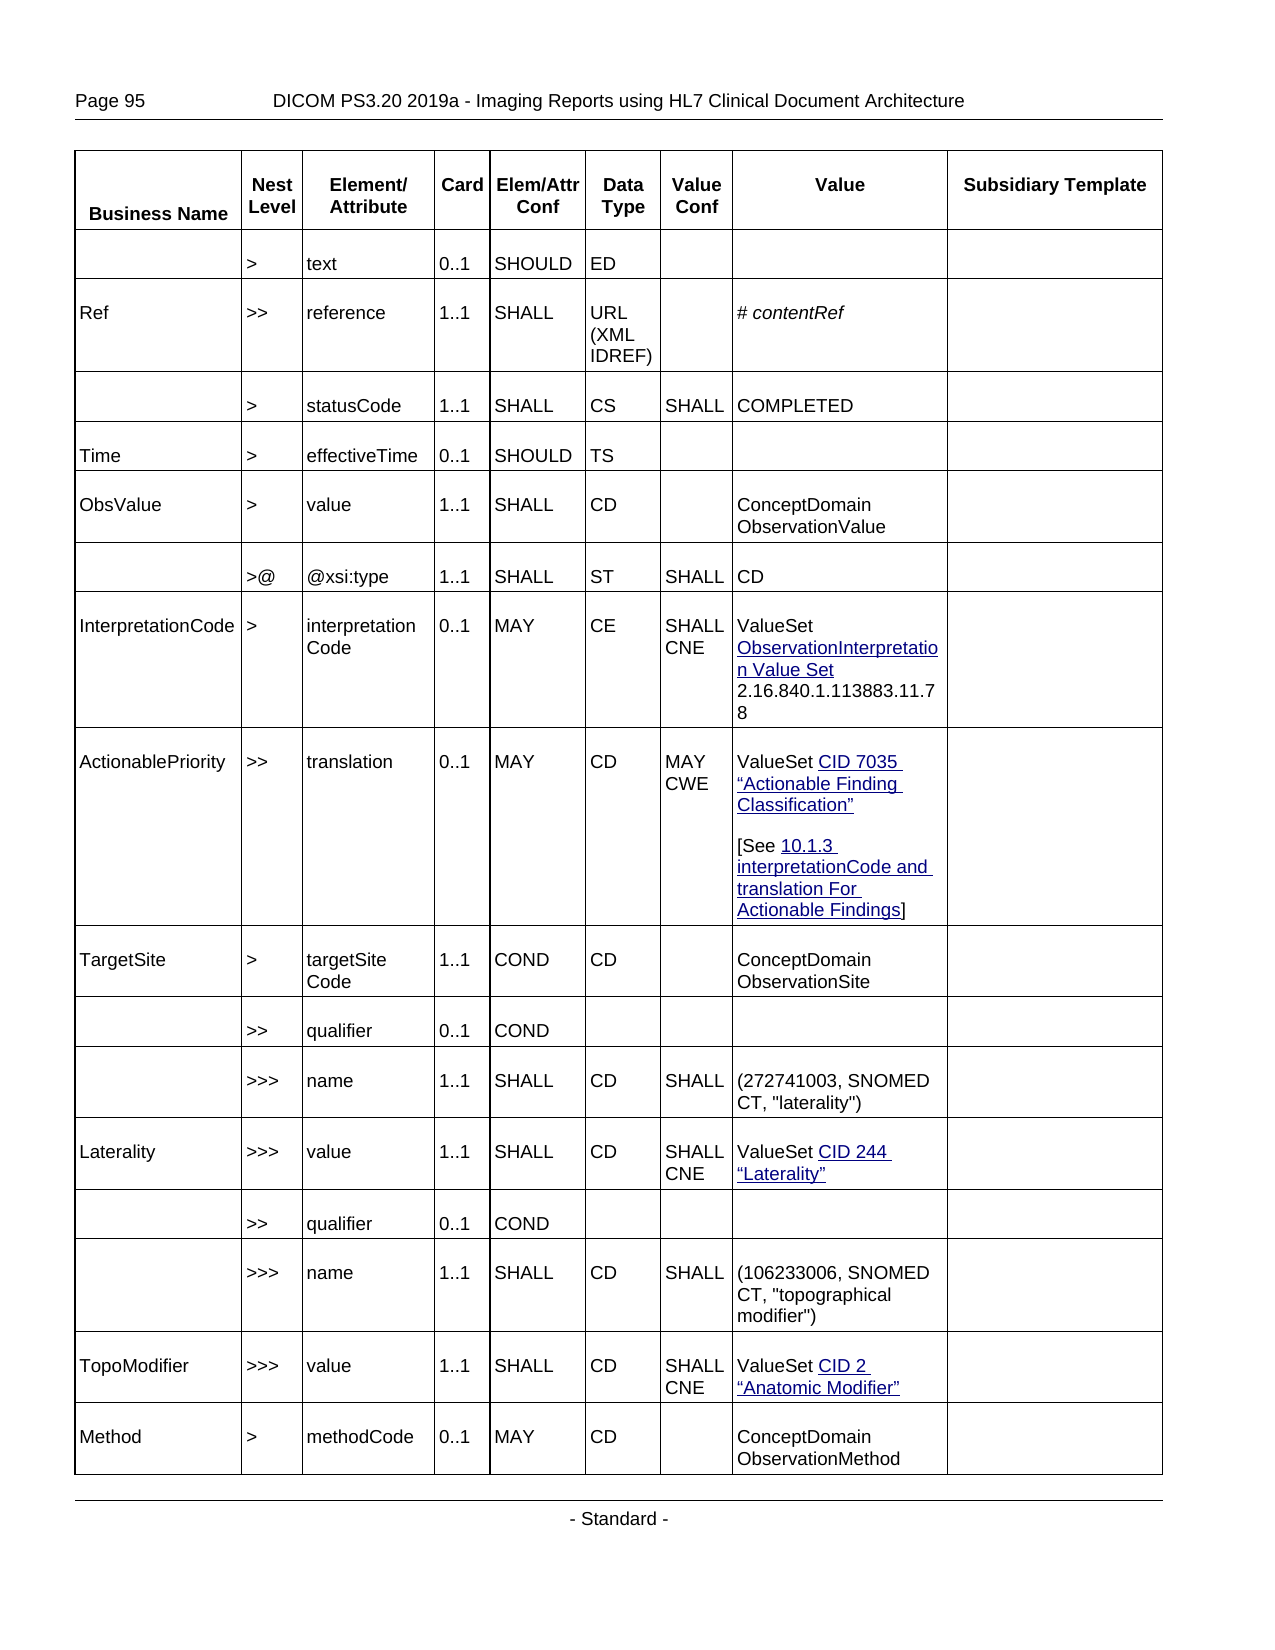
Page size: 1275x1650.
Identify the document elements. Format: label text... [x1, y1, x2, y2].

table_cell > [242, 592, 302, 727]
table_cell Laterality [76, 1118, 241, 1188]
table_cell Time [76, 422, 241, 470]
table_cell (106233006, SNOMED CT, "topographical modifier") [733, 1239, 947, 1331]
table_cell SHALL [661, 372, 732, 421]
table_cell Actionable​Priority [76, 728, 241, 925]
table_cell > [242, 471, 302, 542]
table_cell CE [586, 592, 660, 727]
table_cell 1..1 [435, 1239, 489, 1331]
table_cell value [303, 1332, 434, 1402]
table_cell [661, 1403, 732, 1473]
table_cell 0..1 [435, 422, 489, 470]
table_cell [76, 1190, 241, 1238]
table_cell SHALL CNE [661, 1118, 732, 1188]
table_cell [661, 926, 732, 996]
table_cell SHALL [491, 543, 585, 591]
table_cell SHALL [491, 471, 585, 542]
table_cell 1..1 [435, 279, 489, 371]
table_cell MAY [491, 728, 585, 925]
table_cell status​Code [303, 372, 434, 421]
table_cell URL (XML IDREF) [586, 279, 660, 371]
table_cell value [303, 471, 434, 542]
table_cell 1..1 [435, 926, 489, 996]
table_cell ST [586, 543, 660, 591]
table_cell [76, 543, 241, 591]
table_cell MAY CWE [661, 728, 732, 925]
table_cell >> [242, 997, 302, 1046]
table_cell [948, 422, 1162, 470]
table_cell [948, 1118, 1162, 1188]
table_cell SHALL CNE [661, 592, 732, 727]
table_cell 1..1 [435, 1118, 489, 1188]
table_cell ValueSet ObservationInterpretation Value Set 2.16.840.1.113883.11.78 [733, 592, 947, 727]
table_cell 0..1 [435, 1190, 489, 1238]
table_cell text [303, 230, 434, 278]
table_cell 0..1 [435, 1403, 489, 1473]
table_cell [948, 543, 1162, 591]
table_cell [948, 1047, 1162, 1117]
table_cell [76, 372, 241, 421]
table_cell SHALL CNE [661, 1332, 732, 1402]
table_cell ValueSet CID 7035 “Actionable Finding Classification” [See 10.1.3 interpretationCode and translation For Actionable Findings] [733, 728, 947, 925]
table_cell 0..1 [435, 997, 489, 1046]
table_cell SHOULD [491, 422, 585, 470]
table_cell [948, 997, 1162, 1046]
table_cell >>> [242, 1332, 302, 1402]
table_cell [661, 279, 732, 371]
table_cell (272741003, SNOMED CT, "laterality") [733, 1047, 947, 1117]
table_cell interpretation​Code [303, 592, 434, 727]
table_cell 1..1 [435, 471, 489, 542]
table_cell SHALL [491, 1118, 585, 1188]
table_cell >> [242, 1190, 302, 1238]
table_cell > [242, 422, 302, 470]
table_cell 0..1 [435, 592, 489, 727]
table_cell Topo​Modifier [76, 1332, 241, 1402]
table_cell SHALL [491, 1047, 585, 1117]
table_header Data Type [586, 151, 660, 228]
table_cell > [242, 372, 302, 421]
table_header Element/​Attribute [303, 151, 434, 228]
table_cell MAY [491, 1403, 585, 1473]
table_cell COND [491, 1190, 585, 1238]
table_cell [948, 372, 1162, 421]
table_cell ED [586, 230, 660, 278]
table_cell > [242, 1403, 302, 1473]
table_cell Obs​Value [76, 471, 241, 542]
table_cell [76, 997, 241, 1046]
table_cell COND [491, 997, 585, 1046]
table_cell CD [586, 1403, 660, 1473]
table_cell [661, 471, 732, 542]
table_cell COND [491, 926, 585, 996]
table_cell target​Site​Code [303, 926, 434, 996]
table_cell Target​Site [76, 926, 241, 996]
table_header Value [733, 151, 947, 228]
table_cell Concept​Domain ObservationSite [733, 926, 947, 996]
table_cell CD [586, 1047, 660, 1117]
table_cell [661, 422, 732, 470]
table_cell translation [303, 728, 434, 925]
table_header Card [435, 151, 489, 228]
table_cell # content​Ref [733, 279, 947, 371]
table_cell CD [586, 1332, 660, 1402]
table_cell SHALL [491, 279, 585, 371]
table_cell >>> [242, 1047, 302, 1117]
table_header Business Name [76, 151, 241, 228]
table_cell CD [586, 926, 660, 996]
table_cell Interpretation​Code [76, 592, 241, 727]
table_cell [586, 997, 660, 1046]
table_cell qualifier [303, 1190, 434, 1238]
table_cell [733, 422, 947, 470]
table_cell SHOULD [491, 230, 585, 278]
table_cell 1..1 [435, 543, 489, 591]
table_cell @xsi:type [303, 543, 434, 591]
table_cell reference [303, 279, 434, 371]
table_cell [661, 1190, 732, 1238]
table_cell [948, 592, 1162, 727]
table_cell >>> [242, 1239, 302, 1331]
table_header Nest Level [242, 151, 302, 228]
table_cell COMPLETED [733, 372, 947, 421]
table_cell 0..1 [435, 230, 489, 278]
table_cell > [242, 230, 302, 278]
table_cell 1..1 [435, 372, 489, 421]
table_cell Concept​Domain ObservationMethod [733, 1403, 947, 1473]
table_cell CD [586, 728, 660, 925]
table_cell 0..1 [435, 728, 489, 925]
table_cell [661, 230, 732, 278]
table_cell > [242, 926, 302, 996]
table_cell SHALL [661, 1047, 732, 1117]
table_cell CD [586, 471, 660, 542]
table_cell name [303, 1047, 434, 1117]
table_cell [733, 1190, 947, 1238]
table_cell ValueSet CID 244 “Laterality” [733, 1118, 947, 1188]
table_cell TS [586, 422, 660, 470]
table_cell ValueSet CID 2 “Anatomic Modifier” [733, 1332, 947, 1402]
table_cell name [303, 1239, 434, 1331]
table_cell >> [242, 728, 302, 925]
table_header Elem/Attr Conf [491, 151, 585, 228]
table_cell method​Code [303, 1403, 434, 1473]
table_cell CD [586, 1239, 660, 1331]
table_cell [586, 1190, 660, 1238]
table_cell value [303, 1118, 434, 1188]
table_cell qualifier [303, 997, 434, 1046]
table_cell [948, 1239, 1162, 1331]
table_cell SHALL [661, 543, 732, 591]
table_cell [948, 1190, 1162, 1238]
table_cell [948, 728, 1162, 925]
table_cell [661, 997, 732, 1046]
table_cell SHALL [491, 1332, 585, 1402]
table_cell [948, 471, 1162, 542]
table_header Value Conf [661, 151, 732, 228]
table_cell [76, 230, 241, 278]
table_cell SHALL [661, 1239, 732, 1331]
table_cell [76, 1239, 241, 1331]
table_cell >@ [242, 543, 302, 591]
table_cell Concept​Domain ObservationValue [733, 471, 947, 542]
table_cell MAY [491, 592, 585, 727]
table_cell SHALL [491, 1239, 585, 1331]
table_cell [948, 230, 1162, 278]
table_cell [733, 230, 947, 278]
table_cell 1..1 [435, 1332, 489, 1402]
table_cell [948, 926, 1162, 996]
table_cell SHALL [491, 372, 585, 421]
table_cell Ref [76, 279, 241, 371]
table_header Subsidiary Template [948, 151, 1162, 228]
table_cell [733, 997, 947, 1046]
table_cell [948, 1332, 1162, 1402]
table_cell Method [76, 1403, 241, 1473]
table_cell 1..1 [435, 1047, 489, 1117]
table_cell >>> [242, 1118, 302, 1188]
table_cell [948, 279, 1162, 371]
table_cell >> [242, 279, 302, 371]
table_cell CD [586, 1118, 660, 1188]
table_cell effective​Time [303, 422, 434, 470]
table_cell [76, 1047, 241, 1117]
table_cell CS [586, 372, 660, 421]
table_cell CD [733, 543, 947, 591]
table_cell [948, 1403, 1162, 1473]
